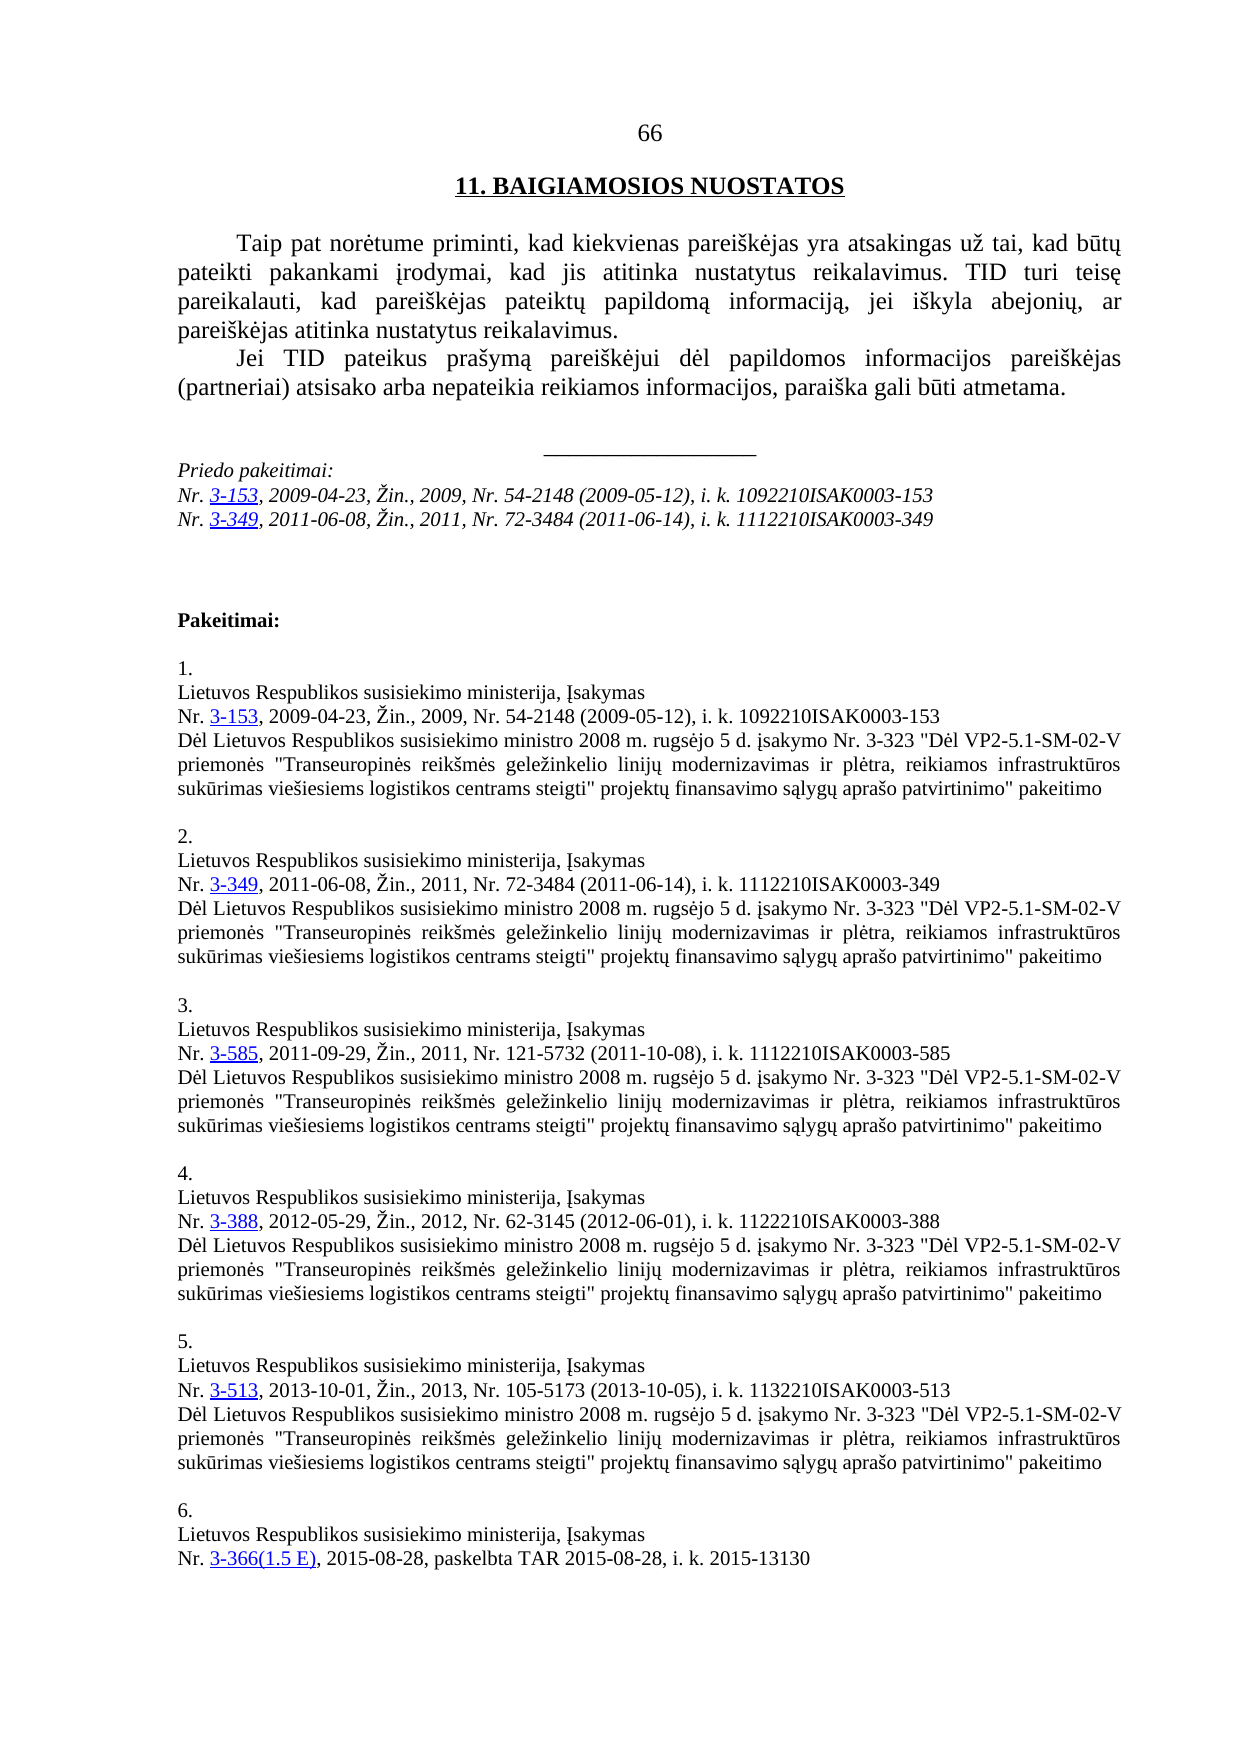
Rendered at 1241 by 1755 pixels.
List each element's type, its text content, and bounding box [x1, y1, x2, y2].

text 5. [177, 1329, 1122, 1353]
text Nr. 3-153, 2009-04-23, Žin., 2009, Nr. 54-2148 (2009-05-12), i. k. 1092210ISAK0003-153 [177, 482, 1122, 507]
text Lietuvos Respublikos susisiekimo ministerija, Įsakymas [177, 848, 1122, 872]
text Priedo pakeitimai: [177, 458, 1122, 482]
text Nr. 3-153, 2009-04-23, Žin., 2009, Nr. 54-2148 (2009-05-12), i. k. 1092210ISAK0003-153 [177, 704, 1122, 728]
text Pakeitimai: [177, 607, 1122, 632]
text Nr. 3-349, 2011-06-08, Žin., 2011, Nr. 72-3484 (2011-06-14), i. k. 1112210ISAK0003-349 [177, 507, 1122, 531]
text Nr. 3-513, 2013-10-01, Žin., 2013, Nr. 105-5173 (2013-10-05), i. k. 1132210ISAK0003-513 [177, 1377, 1122, 1402]
text 2. [177, 824, 1122, 848]
text 11. BAIGIAMOSIOS NUOSTATOS [177, 171, 1122, 200]
text _________________ [177, 430, 1122, 458]
text Lietuvos Respublikos susisiekimo ministerija, Įsakymas [177, 1185, 1122, 1209]
text Nr. 3-388, 2012-05-29, Žin., 2012, Nr. 62-3145 (2012-06-01), i. k. 1122210ISAK0003-388 [177, 1209, 1122, 1233]
text 1. [177, 656, 1122, 680]
text Lietuvos Respublikos susisiekimo ministerija, Įsakymas [177, 1522, 1122, 1546]
text Dėl Lietuvos Respublikos susisiekimo ministro 2008 m. rugsėjo 5 d. įsakymo Nr. 3-323 "Dėl VP2-5.1-SM-02-V priemonės "Transeuropinės reikšmės geležinkelio linijų modernizavimas ir plėtra, reikiamos infrastruktūros sukūrimas viešiesiems logistikos centrams steigti" projektų finansavimo sąlygų aprašo patvirtinimo" pakeitimo [177, 896, 1122, 968]
text 3. [177, 992, 1122, 1017]
text Nr. 3-349, 2011-06-08, Žin., 2011, Nr. 72-3484 (2011-06-14), i. k. 1112210ISAK0003-349 [177, 872, 1122, 896]
text 6. [177, 1498, 1122, 1522]
text Lietuvos Respublikos susisiekimo ministerija, Įsakymas [177, 1017, 1122, 1041]
text Nr. 3-366(1.5 E), 2015-08-28, paskelbta TAR 2015-08-28, i. k. 2015-13130 [177, 1546, 1122, 1570]
text Jei TID pateikus prašymą pareiškėjui dėl papildomos informacijos pareiškėjas (partneriai) atsisako arba nepateikia reikiamos informacijos, paraiška gali būti atmetama. [177, 343, 1122, 401]
text Nr. 3-585, 2011-09-29, Žin., 2011, Nr. 121-5732 (2011-10-08), i. k. 1112210ISAK0003-585 [177, 1041, 1122, 1065]
text Dėl Lietuvos Respublikos susisiekimo ministro 2008 m. rugsėjo 5 d. įsakymo Nr. 3-323 "Dėl VP2-5.1-SM-02-V priemonės "Transeuropinės reikšmės geležinkelio linijų modernizavimas ir plėtra, reikiamos infrastruktūros sukūrimas viešiesiems logistikos centrams steigti" projektų finansavimo sąlygų aprašo patvirtinimo" pakeitimo [177, 1233, 1122, 1305]
text Lietuvos Respublikos susisiekimo ministerija, Įsakymas [177, 1353, 1122, 1377]
text Dėl Lietuvos Respublikos susisiekimo ministro 2008 m. rugsėjo 5 d. įsakymo Nr. 3-323 "Dėl VP2-5.1-SM-02-V priemonės "Transeuropinės reikšmės geležinkelio linijų modernizavimas ir plėtra, reikiamos infrastruktūros sukūrimas viešiesiems logistikos centrams steigti" projektų finansavimo sąlygų aprašo patvirtinimo" pakeitimo [177, 1065, 1122, 1137]
text Lietuvos Respublikos susisiekimo ministerija, Įsakymas [177, 680, 1122, 704]
text Dėl Lietuvos Respublikos susisiekimo ministro 2008 m. rugsėjo 5 d. įsakymo Nr. 3-323 "Dėl VP2-5.1-SM-02-V priemonės "Transeuropinės reikšmės geležinkelio linijų modernizavimas ir plėtra, reikiamos infrastruktūros sukūrimas viešiesiems logistikos centrams steigti" projektų finansavimo sąlygų aprašo patvirtinimo" pakeitimo [177, 728, 1122, 800]
text 4. [177, 1161, 1122, 1185]
text Dėl Lietuvos Respublikos susisiekimo ministro 2008 m. rugsėjo 5 d. įsakymo Nr. 3-323 "Dėl VP2-5.1-SM-02-V priemonės "Transeuropinės reikšmės geležinkelio linijų modernizavimas ir plėtra, reikiamos infrastruktūros sukūrimas viešiesiems logistikos centrams steigti" projektų finansavimo sąlygų aprašo patvirtinimo" pakeitimo [177, 1402, 1122, 1474]
text Taip pat norėtume priminti, kad kiekvienas pareiškėjas yra atsakingas už tai, kad būtų pateikti pakankami įrodymai, kad jis atitinka nustatytus reikalavimus. TID turi teisę pareikalauti, kad pareiškėjas pateiktų papildomą informaciją, jei iškyla abejonių, ar pareiškėjas atitinka nustatytus reikalavimus. [177, 228, 1122, 343]
